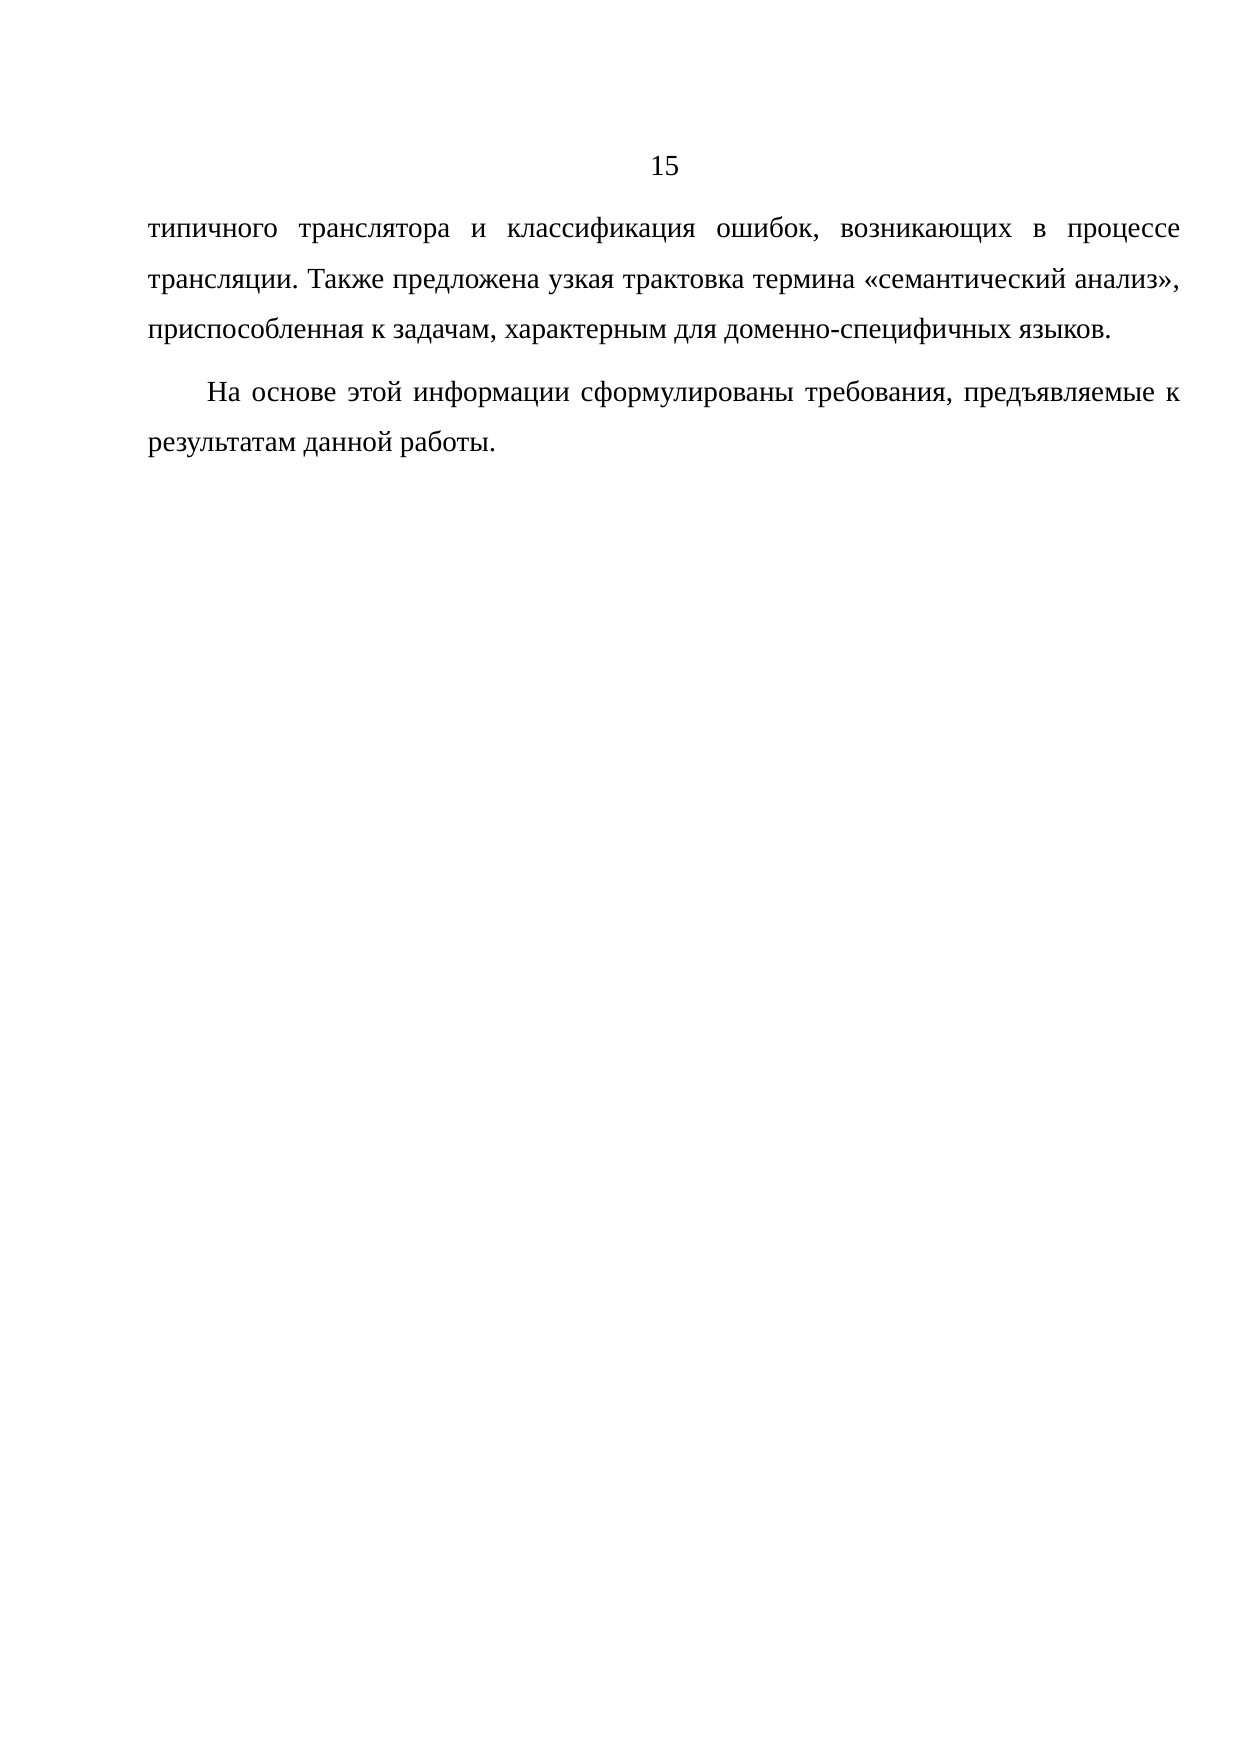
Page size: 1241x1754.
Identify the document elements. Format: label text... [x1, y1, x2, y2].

text На основе этой информации сформулированы требования, предъявляемые к результатам данной работы. [148, 374, 1181, 458]
text типичного транслятора и классификация ошибок, возникающих в процессе трансляции. Также предложена узкая трактовка термина «семантический анализ», приспособленная к задачам, характерным для доменно-специфичных языков. [148, 211, 1181, 345]
